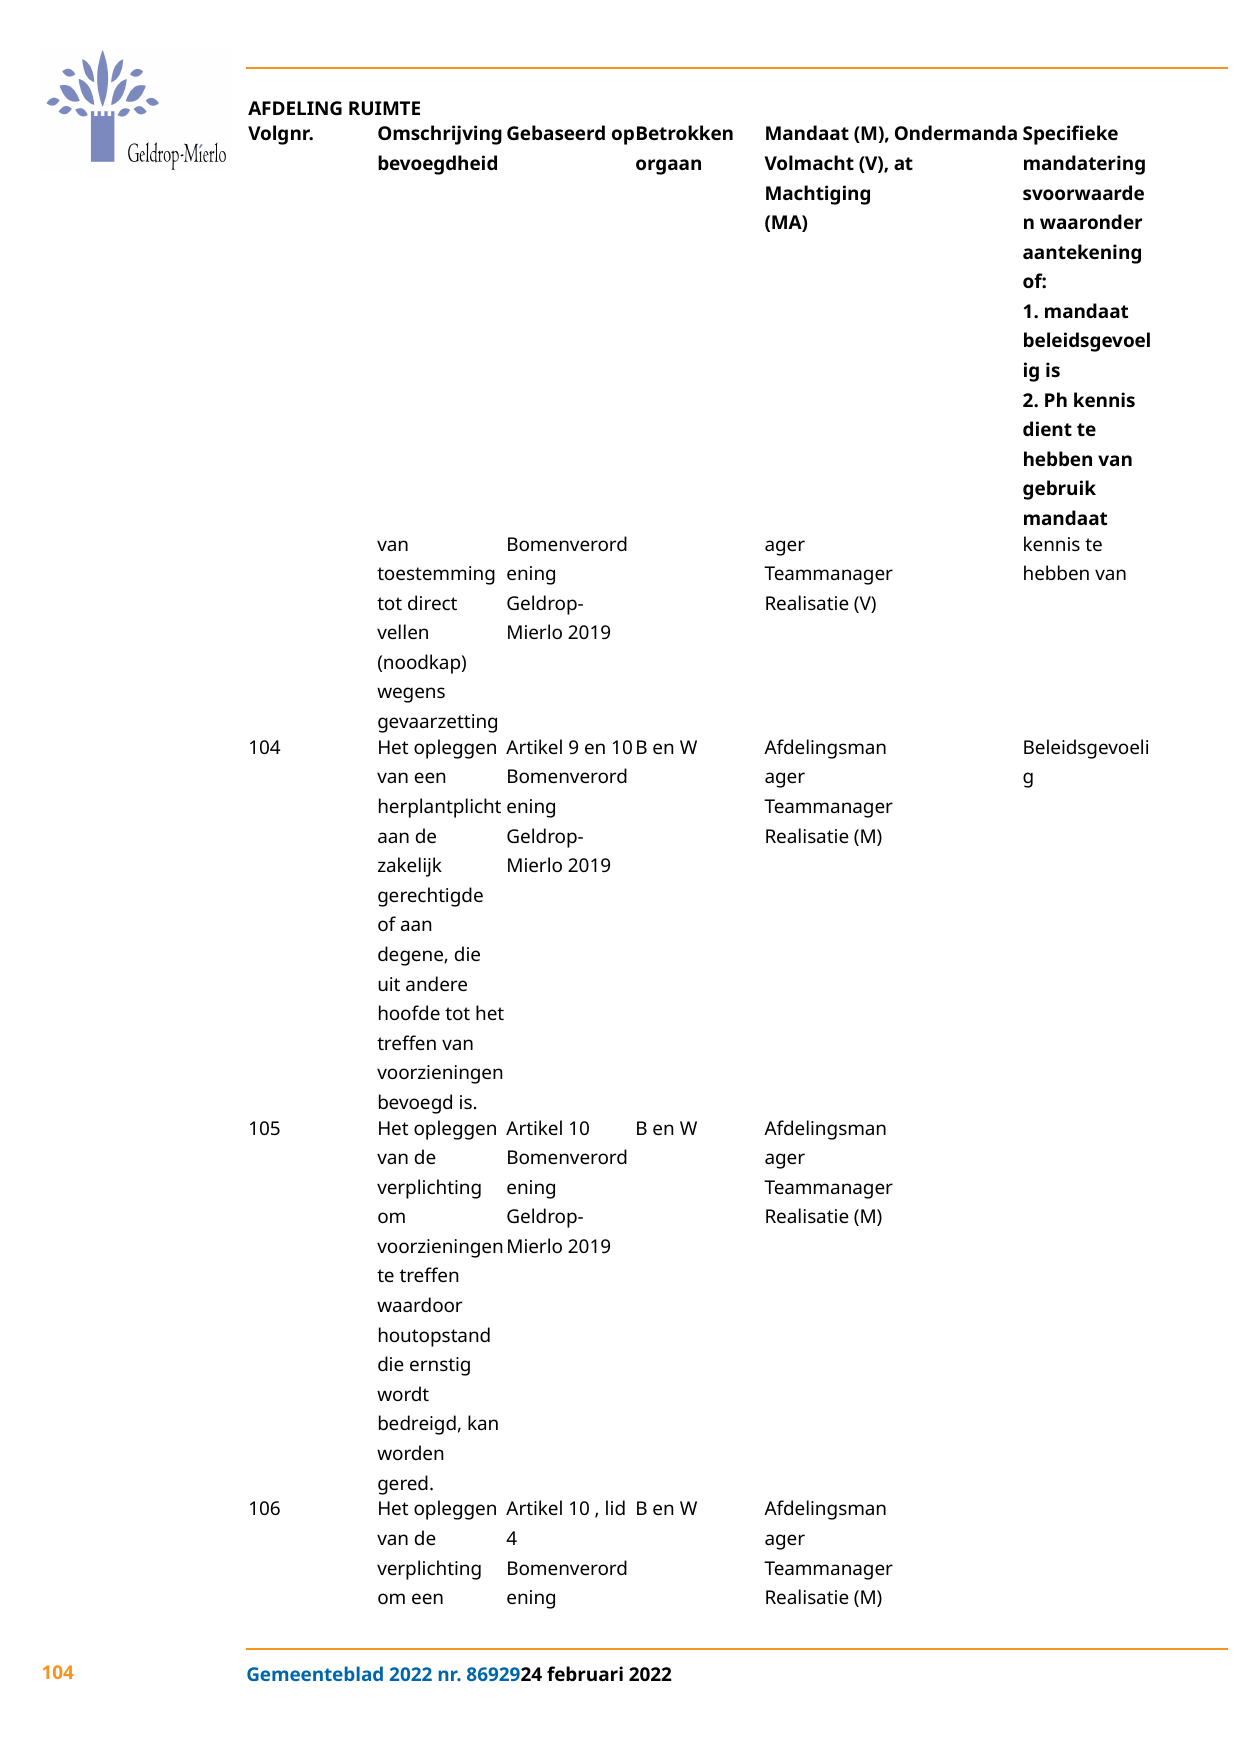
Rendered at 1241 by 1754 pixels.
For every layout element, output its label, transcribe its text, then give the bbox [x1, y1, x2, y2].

table_cell Omschrijving bevoegdheid [377, 121, 506, 531]
table_cell Afdelingsmanager Teammanager Realisatie (M) [764, 734, 893, 1115]
table_cell Specifieke mandateringsvoorwaarden waaronder aantekening of: 1. mandaat beleidsgevoelig is 2. Ph kennis dient te hebben van gebruik mandaat [1023, 121, 1152, 531]
table_cell Volgnr. [248, 121, 377, 531]
table_cell Bomenverordening Geldrop-Mierlo 2019 [506, 531, 635, 734]
table_cell Mandaat (M), Volmacht (V), Machtiging (MA) [764, 121, 893, 531]
table_header AFDELING RUIMTE [248, 95, 1152, 121]
table_cell ager Teammanager Realisatie (V) [764, 531, 893, 734]
table_cell [1023, 1115, 1152, 1496]
table_cell Betrokken orgaan [635, 121, 764, 531]
table_cell [894, 1115, 1022, 1496]
table_cell kennis te hebben van [1023, 531, 1152, 734]
table_cell Het opleggen van een herplantplicht aan de zakelijk gerechtigde of aan degene, die uit andere hoofde tot het treffen van voorzieningen bevoegd is. [377, 734, 506, 1115]
table_cell Afdelingsmanager Teammanager Realisatie (M) [764, 1496, 893, 1610]
table_cell 105 [248, 1115, 377, 1496]
table_cell [894, 531, 1022, 734]
table_cell Artikel 10 , lid 4 Bomenverordening [506, 1496, 635, 1610]
table_cell B en W [635, 1496, 764, 1610]
table_cell Afdelingsmanager Teammanager Realisatie (M) [764, 1115, 893, 1496]
table_cell [894, 734, 1022, 1115]
table_cell [1023, 1496, 1152, 1610]
table_cell B en W [635, 1115, 764, 1496]
table_cell Artikel 9 en 10 Bomenverordening Geldrop-Mierlo 2019 [506, 734, 635, 1115]
table_cell B en W [635, 734, 764, 1115]
table_cell [248, 531, 377, 734]
table_cell Beleidsgevoelig [1023, 734, 1152, 1115]
table_cell [635, 531, 764, 734]
table_cell Het opleggen van de verplichting om voorzieningen te treffen waardoor houtopstand die ernstig wordt bedreigd, kan worden gered. [377, 1115, 506, 1496]
table_cell [894, 1496, 1022, 1610]
table_cell Ondermandaat [894, 121, 1022, 531]
table_cell 104 [248, 734, 377, 1115]
table_cell 106 [248, 1496, 377, 1610]
table_cell Het opleggen van de verplichting om een [377, 1496, 506, 1610]
table_cell van toestemming tot direct vellen (noodkap) wegens gevaarzetting [377, 531, 506, 734]
table_cell Gebaseerd op [506, 121, 635, 531]
table_cell Artikel 10 Bomenverordening Geldrop-Mierlo 2019 [506, 1115, 635, 1496]
picture [41, 47, 231, 172]
